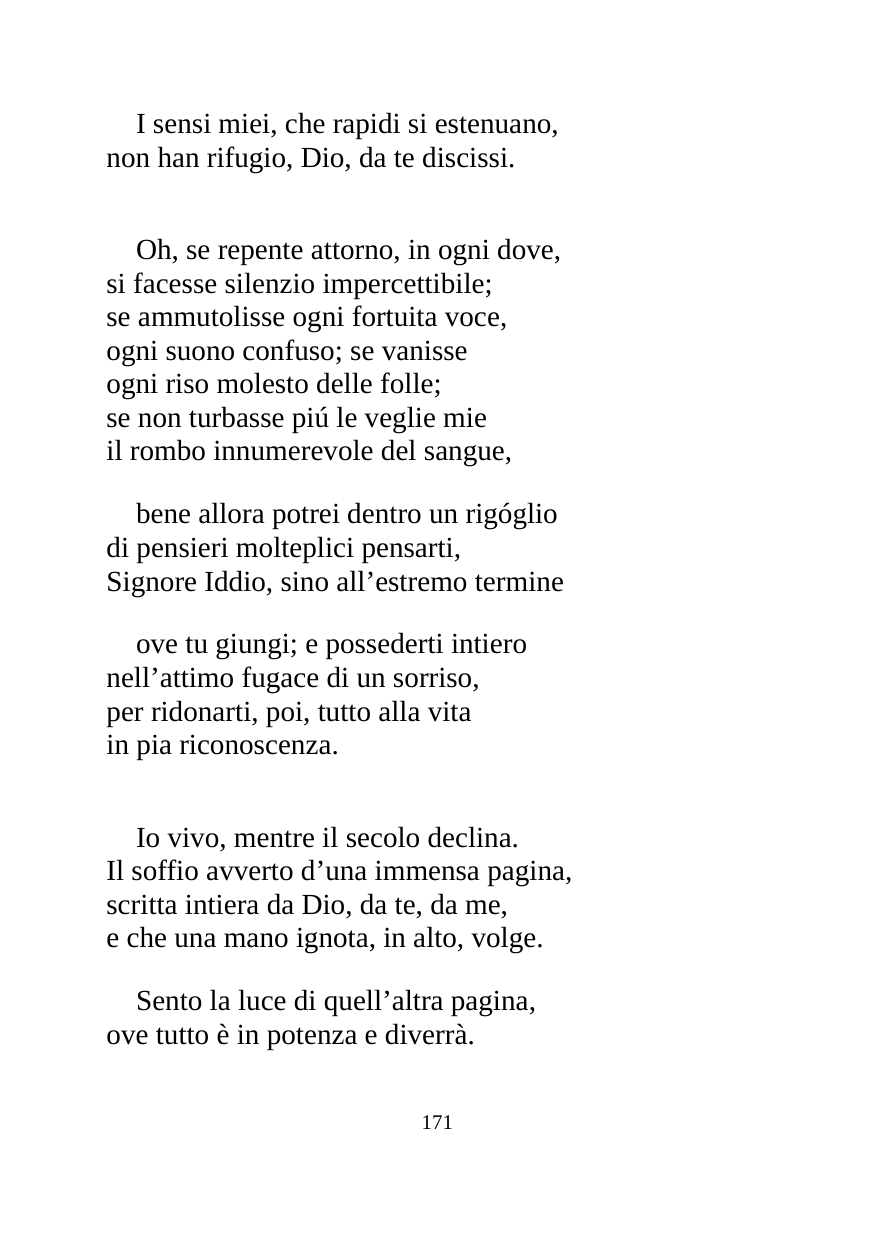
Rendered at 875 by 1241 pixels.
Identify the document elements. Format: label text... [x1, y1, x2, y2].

text Io vivo, mentre il secolo declina. Il soffio avverto d’una immensa pagina, scritta intiera da Dio, da te, da me, e che una mano ignota, in alto, volge. [106, 820, 768, 954]
text Oh, se repente attorno, in ogni dove, si facesse silenzio impercettibile; se ammutolisse ogni fortuita voce, ogni suono confuso; se vanisse ogni riso molesto delle folle; se non turbasse piú le veglie mie il rombo innumerevole del sangue, [106, 232, 768, 467]
text Sento la luce di quell’altra pagina, ove tutto è in potenza e diverrà. [106, 983, 768, 1051]
text I sensi miei, che rapidi si estenuano, non han rifugio, Dio, da te discissi. [106, 106, 768, 173]
text bene allora potrei dentro un rigóglio di pensieri molteplici pensarti, Signore Iddio, sino all’estremo termine [106, 497, 768, 597]
text ove tu giungi; e possederti intiero nell’attimo fugace di un sorriso, per ridonarti, poi, tutto alla vita in pia riconoscenza. [106, 627, 768, 761]
